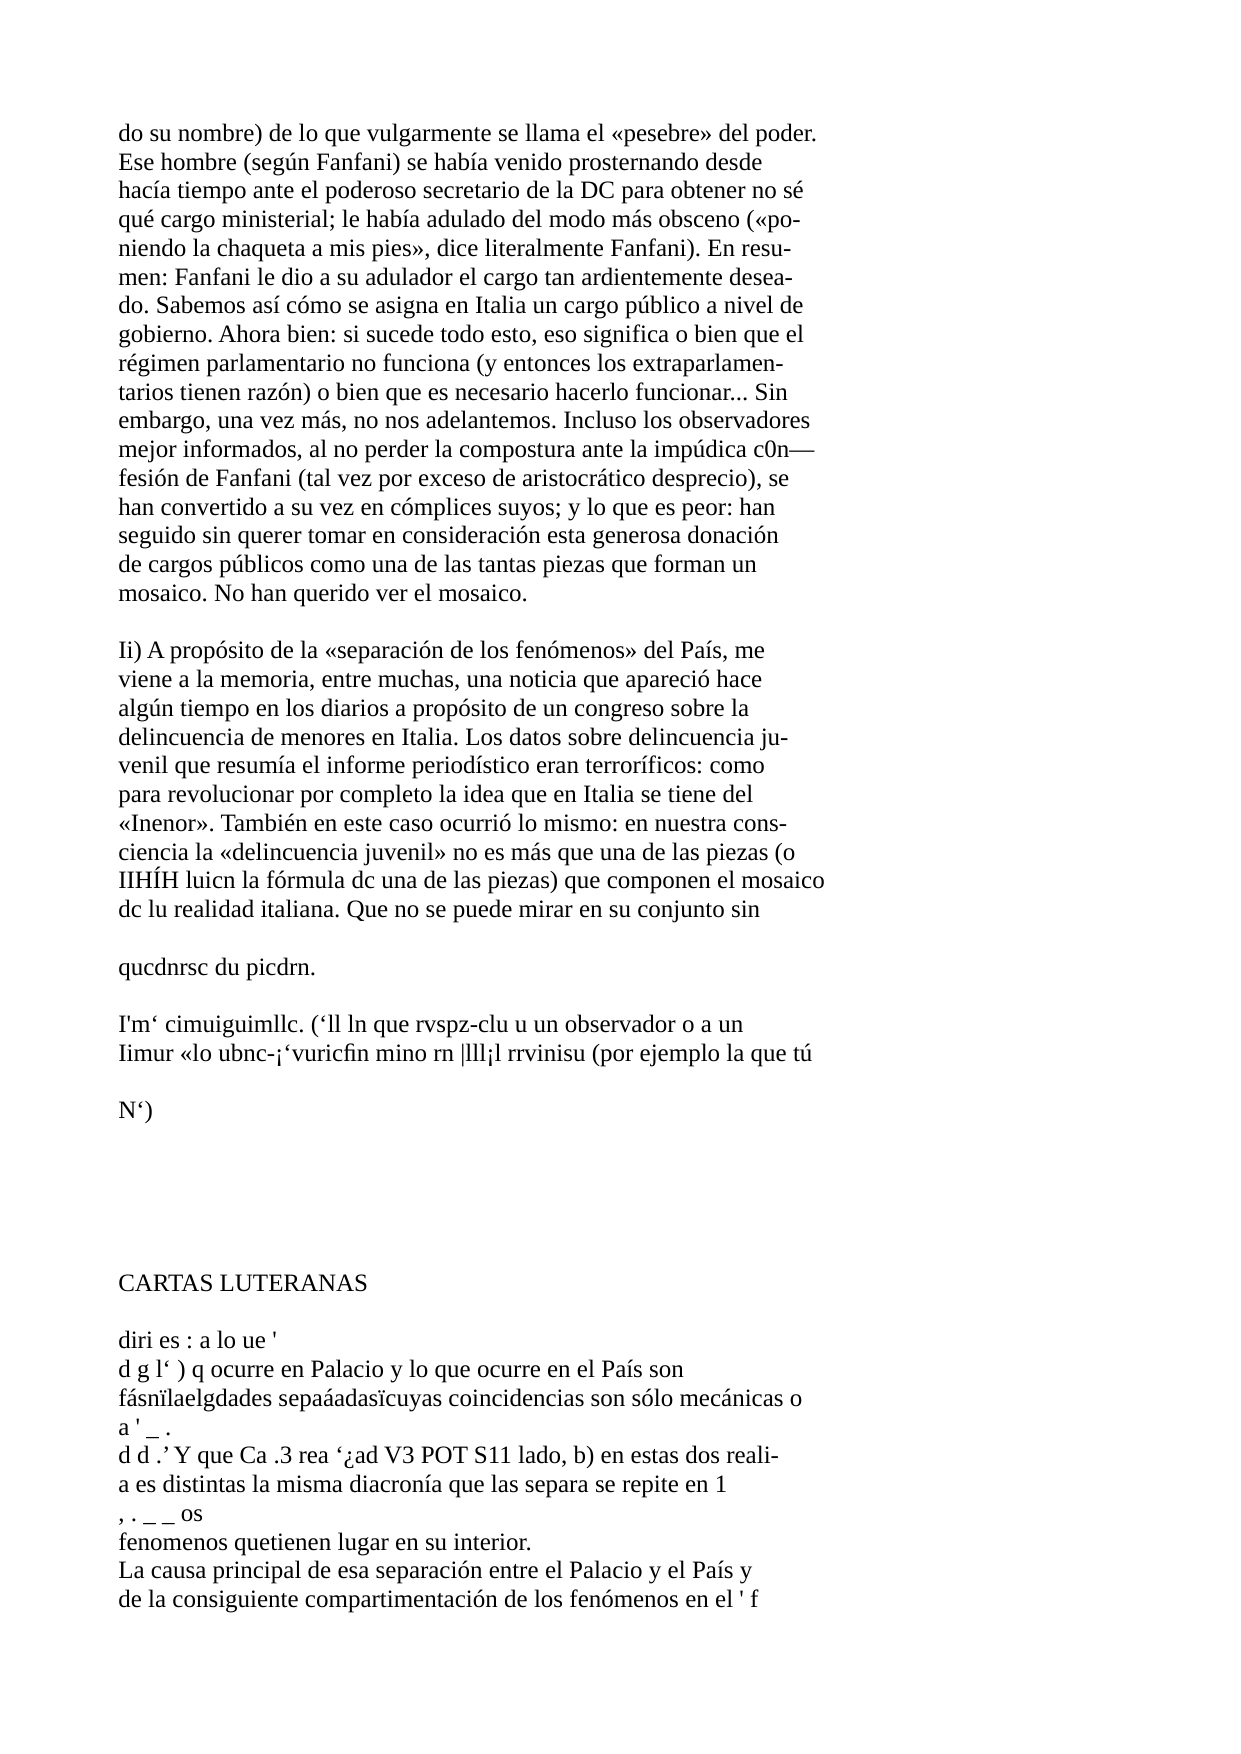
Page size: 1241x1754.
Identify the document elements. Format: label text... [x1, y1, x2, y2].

text I'm‘ cimuiguimllc. (‘ll ln que rvspz-clu u un observador o a un [118, 1009, 1122, 1038]
text Iimur «lo ubnc-¡‘vuricﬁn mino rn |lll¡l rrvinisu (por ejemplo la que tú [118, 1038, 1122, 1067]
text dc lu realidad italiana. Que no se puede mirar en su conjunto sin [118, 894, 1122, 923]
text de cargos públicos como una de las tantas piezas que forman un [118, 549, 1122, 578]
text fásnïlaelgdades sepaáadasïcuyas coincidencias son sólo mecánicas o [118, 1383, 1122, 1412]
text diri es : a lo ue ' [118, 1326, 1122, 1354]
text gobierno. Ahora bien: si sucede todo esto, eso significa o bien que el [118, 319, 1122, 348]
text La causa principal de esa separación entre el Palacio y el País y [118, 1556, 1122, 1584]
text men: Fanfani le dio a su adulador el cargo tan ardientemente desea- [118, 262, 1122, 291]
text qucdnrsc du picdrn. [118, 952, 1122, 981]
text ciencia la «delincuencia juvenil» no es más que una de las piezas (o [118, 837, 1122, 866]
text fesión de Fanfani (tal vez por exceso de aristocrático desprecio), se [118, 463, 1122, 492]
text Ii) A propósito de la «separación de los fenómenos» del País, me [118, 636, 1122, 664]
text d g l‘ ) q ocurre en Palacio y lo que ocurre en el País son [118, 1354, 1122, 1383]
text seguido sin querer tomar en consideración esta generosa donación [118, 521, 1122, 549]
text hacía tiempo ante el poderoso secretario de la DC para obtener no sé [118, 176, 1122, 204]
text CARTAS LUTERANAS [118, 1268, 1122, 1297]
text embargo, una vez más, no nos adelantemos. Incluso los observadores [118, 406, 1122, 434]
text d d .’ Y que Ca .3 rea ‘¿ad V3 POT S11 lado, b) en estas dos reali- [118, 1441, 1122, 1469]
text fenomenos quetienen lugar en su interior. [118, 1527, 1122, 1556]
text venil que resumía el informe periodístico eran terroríficos: como [118, 751, 1122, 779]
text han convertido a su vez en cómplices suyos; y lo que es peor: han [118, 492, 1122, 521]
text qué cargo ministerial; le había adulado del modo más obsceno («po- [118, 204, 1122, 233]
text viene a la memoria, entre muchas, una noticia que apareció hace [118, 664, 1122, 693]
text «Inenor». También en este caso ocurrió lo mismo: en nuestra cons- [118, 808, 1122, 837]
text do. Sabemos así cómo se asigna en Italia un cargo público a nivel de [118, 291, 1122, 319]
text tarios tienen razón) o bien que es necesario hacerlo funcionar... Sin [118, 377, 1122, 406]
text mejor informados, al no perder la compostura ante la impúdica c0n— [118, 434, 1122, 463]
text , . _ _ os [118, 1498, 1122, 1527]
text mosaico. No han querido ver el mosaico. [118, 578, 1122, 607]
text Ese hombre (según Fanfani) se había venido prosternando desde [118, 147, 1122, 176]
text niendo la chaqueta a mis pies», dice literalmente Fanfani). En resu- [118, 233, 1122, 262]
text IIHÍH luicn la fórmula dc una de las piezas) que componen el mosaico [118, 866, 1122, 894]
text de la consiguiente compartimentación de los fenómenos en el ' f [118, 1584, 1122, 1613]
text a es distintas la misma diacronía que las separa se repite en 1 [118, 1469, 1122, 1498]
text a ' _ . [118, 1412, 1122, 1441]
text do su nombre) de lo que vulgarmente se llama el «pesebre» del poder. [118, 118, 1122, 147]
text algún tiempo en los diarios a propósito de un congreso sobre la [118, 693, 1122, 722]
text N‘) [118, 1096, 1122, 1124]
text régimen parlamentario no funciona (y entonces los extraparlamen- [118, 348, 1122, 377]
text para revolucionar por completo la idea que en Italia se tiene del [118, 779, 1122, 808]
text delincuencia de menores en Italia. Los datos sobre delincuencia ju- [118, 722, 1122, 751]
